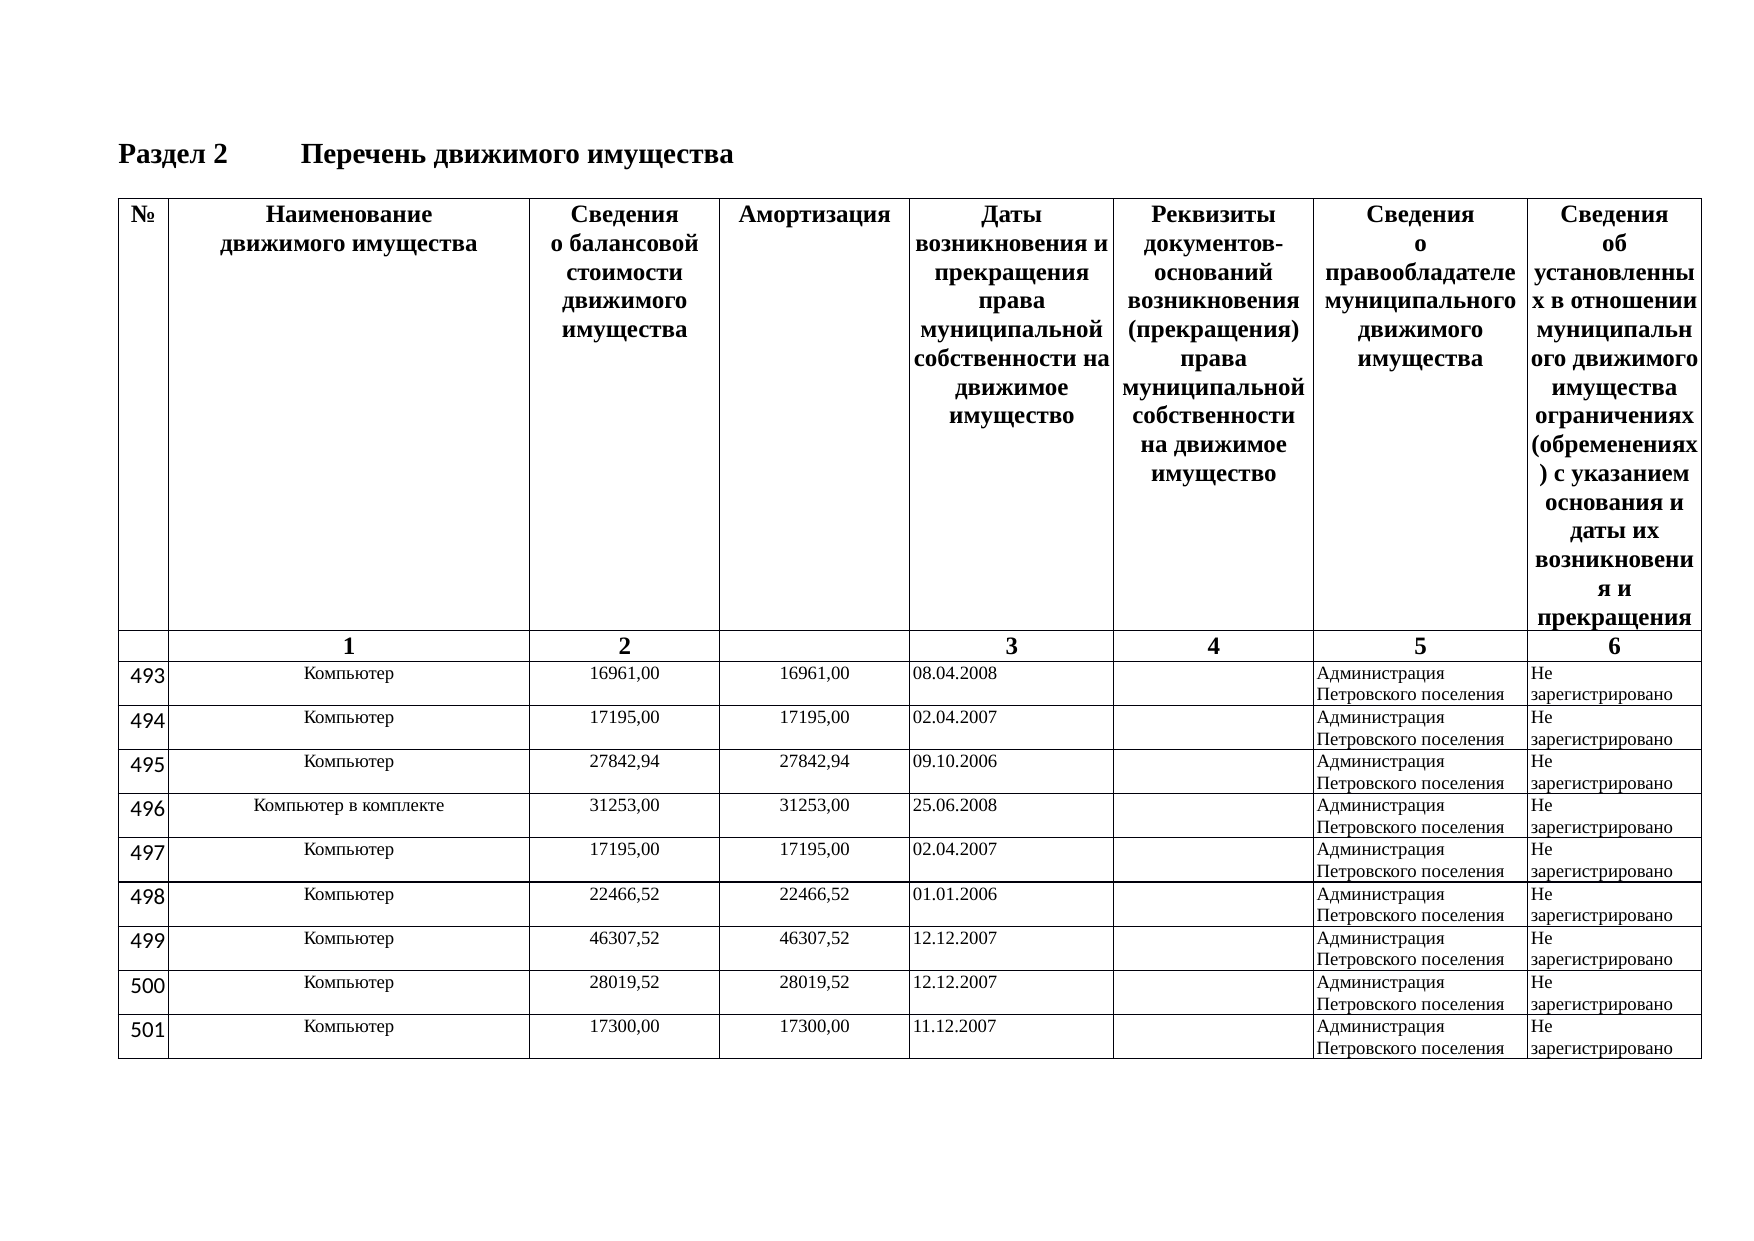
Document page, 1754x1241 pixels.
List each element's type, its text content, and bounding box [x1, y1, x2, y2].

table_header № [119, 199, 168, 630]
table_cell [1114, 750, 1313, 793]
table_cell [1114, 662, 1313, 705]
table_cell 46307,52 [720, 927, 909, 970]
table_cell Не зарегистрировано [1528, 1015, 1701, 1058]
table_cell 02.04.2007 [910, 706, 1113, 749]
table_cell 6 [1528, 631, 1701, 661]
table_cell 499 [119, 927, 168, 970]
table_cell 17300,00 [720, 1015, 909, 1058]
table_cell 17195,00 [720, 706, 909, 749]
table_cell 494 [119, 706, 168, 749]
table_cell 501 [119, 1015, 168, 1058]
table_cell Не зарегистрировано [1528, 927, 1701, 970]
table_cell Компьютер [169, 662, 529, 705]
table_cell Администрация Петровского поселения [1314, 662, 1527, 705]
table_cell 16961,00 [530, 662, 719, 705]
table_cell 495 [119, 750, 168, 793]
table_cell Компьютер [169, 750, 529, 793]
table_cell 27842,94 [530, 750, 719, 793]
table_cell 16961,00 [720, 662, 909, 705]
table_cell Администрация Петровского поселения [1314, 971, 1527, 1014]
table_cell [1114, 838, 1313, 881]
table_cell Не зарегистрировано [1528, 706, 1701, 749]
table_cell [119, 631, 168, 661]
table_cell 09.10.2006 [910, 750, 1113, 793]
table_cell Компьютер [169, 927, 529, 970]
table_cell [1114, 927, 1313, 970]
table_header Сведения о балансовой стоимости движимого имущества [530, 199, 719, 630]
table_cell 46307,52 [530, 927, 719, 970]
table_cell Не зарегистрировано [1528, 883, 1701, 926]
table_cell 3 [910, 631, 1113, 661]
table_cell 22466,52 [530, 883, 719, 926]
table_cell 25.06.2008 [910, 794, 1113, 837]
table_cell [1114, 706, 1313, 749]
table_header Реквизиты документов-оснований возникновения (прекращения) права муниципальной собственности на движимое имущество [1114, 199, 1313, 630]
table_cell 498 [119, 883, 168, 926]
table_cell Администрация Петровского поселения [1314, 838, 1527, 881]
table_cell 12.12.2007 [910, 927, 1113, 970]
table_cell Администрация Петровского поселения [1314, 927, 1527, 970]
table_cell 22466,52 [720, 883, 909, 926]
table_cell [720, 631, 909, 661]
table_cell Не зарегистрировано [1528, 662, 1701, 705]
table_cell 2 [530, 631, 719, 661]
table_cell Компьютер [169, 706, 529, 749]
table_cell 01.01.2006 [910, 883, 1113, 926]
table_cell Администрация Петровского поселения [1314, 794, 1527, 837]
table_cell 02.04.2007 [910, 838, 1113, 881]
table_cell Компьютер [169, 883, 529, 926]
table_cell 27842,94 [720, 750, 909, 793]
table_cell 11.12.2007 [910, 1015, 1113, 1058]
table_cell 500 [119, 971, 168, 1014]
table_cell Компьютер [169, 971, 529, 1014]
table_cell 5 [1314, 631, 1527, 661]
table_cell Не зарегистрировано [1528, 838, 1701, 881]
table_cell [1114, 883, 1313, 926]
table_cell 28019,52 [530, 971, 719, 1014]
table_header Наименование движимого имущества [169, 199, 529, 630]
table_cell 12.12.2007 [910, 971, 1113, 1014]
table_cell 493 [119, 662, 168, 705]
table_cell 17195,00 [530, 706, 719, 749]
table_header Даты возникновения и прекращения права муниципальной собственности на движимое имущество [910, 199, 1113, 630]
table_cell 17195,00 [530, 838, 719, 881]
table_cell 17195,00 [720, 838, 909, 881]
text Раздел 2 Перечень движимого имущества [118, 137, 1636, 170]
table_cell Не зарегистрировано [1528, 750, 1701, 793]
table_cell [1114, 1015, 1313, 1058]
table_cell [1114, 971, 1313, 1014]
table_cell Администрация Петровского поселения [1314, 706, 1527, 749]
table_cell Администрация Петровского поселения [1314, 750, 1527, 793]
table_cell Администрация Петровского поселения [1314, 883, 1527, 926]
table_cell 1 [169, 631, 529, 661]
table_cell Компьютер [169, 1015, 529, 1058]
table_cell Компьютер в комплекте [169, 794, 529, 837]
table_cell 4 [1114, 631, 1313, 661]
table_cell 497 [119, 838, 168, 881]
table_cell Администрация Петровского поселения [1314, 1015, 1527, 1058]
table_cell 31253,00 [530, 794, 719, 837]
table_cell 31253,00 [720, 794, 909, 837]
table_cell 08.04.2008 [910, 662, 1113, 705]
table_cell Не зарегистрировано [1528, 971, 1701, 1014]
table_cell Не зарегистрировано [1528, 794, 1701, 837]
table_header Сведения о правообладателе муниципального движимого имущества [1314, 199, 1527, 630]
table_cell Компьютер [169, 838, 529, 881]
table_header Сведения об установленных в отношении муниципального движимого имущества ограничениях (обременениях) с указанием основания и даты их возникновения и прекращения [1528, 199, 1701, 630]
table_cell [1114, 794, 1313, 837]
table_cell 496 [119, 794, 168, 837]
table_cell 28019,52 [720, 971, 909, 1014]
table_header Амортизация [720, 199, 909, 630]
table_cell 17300,00 [530, 1015, 719, 1058]
